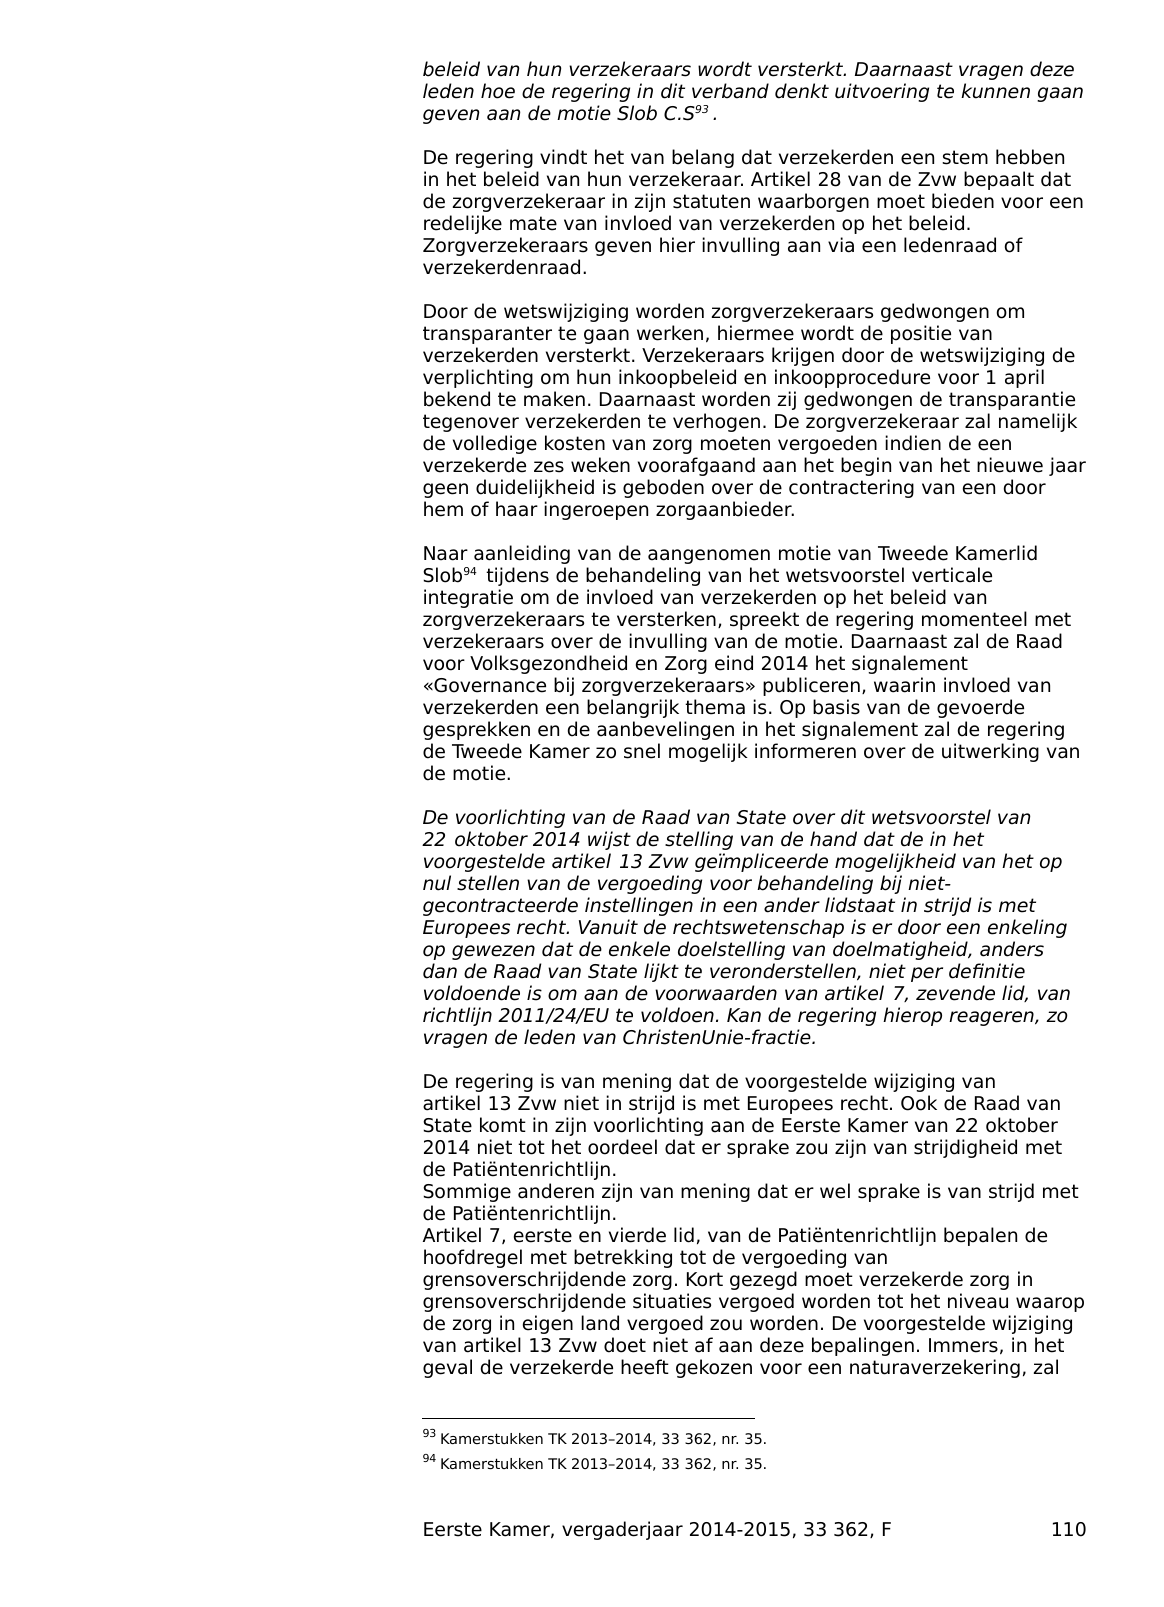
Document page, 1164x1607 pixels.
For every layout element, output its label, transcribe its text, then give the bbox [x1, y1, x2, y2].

text Kamerstukken TK 2013–2014, 33 362, nr. 35. [422, 1427, 1087, 1449]
text Naar aanleiding van de aangenomen motie van Tweede Kamerlid Slob tijdens de behandeling van het wetsvoorstel verticale integratie om de invloed van verzekerden op het beleid van zorgverzekeraars te versterken, spreekt de regering momenteel met verzekeraars over de invulling van de motie. Daarnaast zal de Raad voor Volksgezondheid en Zorg eind 2014 het signalement «Governance bij zorgverzekeraars» publiceren, waarin invloed van verzekerden een belangrijk thema is. Op basis van de gevoerde gesprekken en de aanbevelingen in het signalement zal de regering de Tweede Kamer zo snel mogelijk informeren over de uitwerking van de motie. [422, 543, 1087, 785]
text Door de wetswijziging worden zorgverzekeraars gedwongen om transparanter te gaan werken, hiermee wordt de positie van verzekerden versterkt. Verzekeraars krijgen door de wetswijziging de verplichting om hun inkoopbeleid en inkoopprocedure voor 1 april bekend te maken. Daarnaast worden zij gedwongen de transparantie tegenover verzekerden te verhogen. De zorgverzekeraar zal namelijk de volledige kosten van zorg moeten vergoeden indien de een verzekerde zes weken voorafgaand aan het begin van het nieuwe jaar geen duidelijkheid is geboden over de contractering van een door hem of haar ingeroepen zorgaanbieder. [422, 301, 1087, 521]
text Sommige anderen zijn van mening dat er wel sprake is van strijd met de Patiëntenrichtlijn. [422, 1181, 1087, 1225]
text De regering vindt het van belang dat verzekerden een stem hebben in het beleid van hun verzekeraar. Artikel 28 van de Zvw bepaalt dat de zorgverzekeraar in zijn statuten waarborgen moet bieden voor een redelijke mate van invloed van verzekerden op het beleid. Zorgverzekeraars geven hier invulling aan via een ledenraad of verzekerdenraad. [422, 147, 1087, 279]
text De regering is van mening dat de voorgestelde wijziging van artikel 13 Zvw niet in strijd is met Europees recht. Ook de Raad van State komt in zijn voorlichting aan de Eerste Kamer van 22 oktober 2014 niet tot het oordeel dat er sprake zou zijn van strijdigheid met de Patiëntenrichtlijn. [422, 1071, 1087, 1181]
text De voorlichting van de Raad van State over dit wetsvoorstel van 22 oktober 2014 wijst de stelling van de hand dat de in het voorgestelde artikel 13 Zvw geïmpliceerde mogelijkheid van het op nul stellen van de vergoeding voor behandeling bij niet-gecontracteerde instellingen in een ander lidstaat in strijd is met Europees recht. Vanuit de rechtswetenschap is er door een enkeling op gewezen dat de enkele doelstelling van doelmatigheid, anders dan de Raad van State lijkt te veronderstellen, niet per definitie voldoende is om aan de voorwaarden van artikel 7, zevende lid, van richtlijn 2011/24/EU te voldoen. Kan de regering hierop reageren, zo vragen de leden van ChristenUnie-fractie. [422, 807, 1087, 1049]
text beleid van hun verzekeraars wordt versterkt. Daarnaast vragen deze leden hoe de regering in dit verband denkt uitvoering te kunnen gaan geven aan de motie Slob C.S. [422, 59, 1087, 125]
text Kamerstukken TK 2013–2014, 33 362, nr. 35. [422, 1452, 1087, 1474]
text Artikel 7, eerste en vierde lid, van de Patiëntenrichtlijn bepalen de hoofdregel met betrekking tot de vergoeding van grensoverschrijdende zorg. Kort gezegd moet verzekerde zorg in grensoverschrijdende situaties vergoed worden tot het niveau waarop de zorg in eigen land vergoed zou worden. De voorgestelde wijziging van artikel 13 Zvw doet niet af aan deze bepalingen. Immers, in het geval de verzekerde heeft gekozen voor een naturaverzekering, zal [422, 1225, 1087, 1379]
